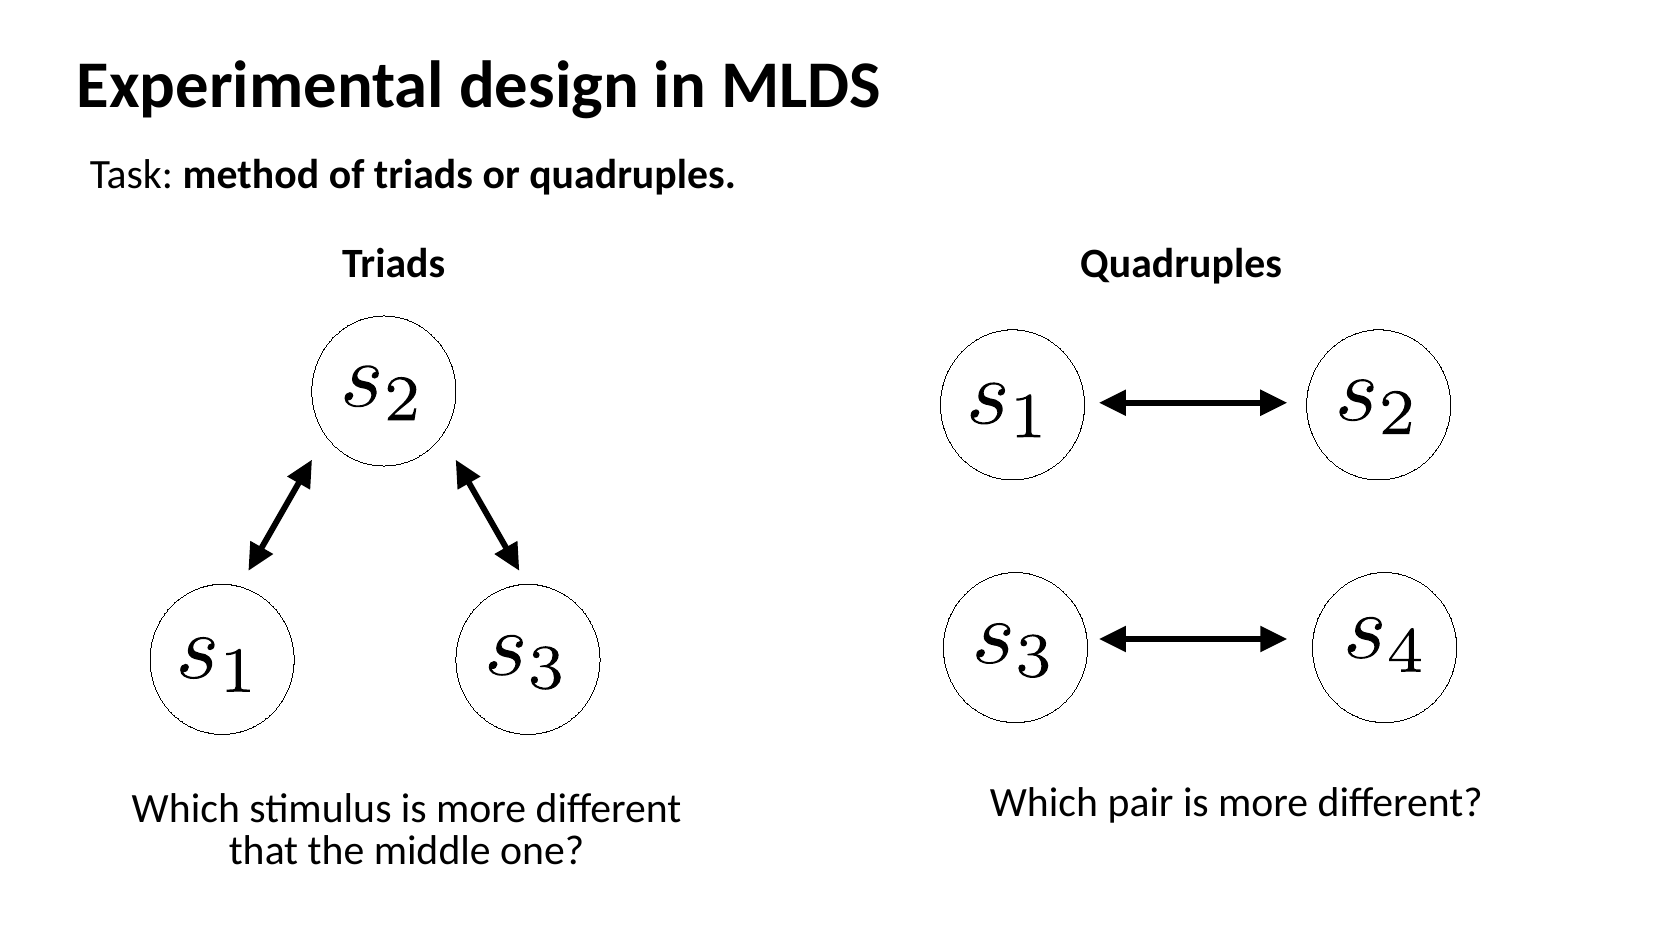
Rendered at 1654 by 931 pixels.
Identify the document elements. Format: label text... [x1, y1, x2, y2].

text_box Triads [225, 238, 563, 296]
text_box [976, 622, 1049, 678]
text_box Task: method of triads or quadruples. [75, 150, 1576, 291]
text_box [344, 365, 417, 421]
text_box Which stimulus is more different that the middle one? [106, 784, 707, 925]
text_box [1347, 616, 1421, 672]
text_box Quadruples [1012, 238, 1351, 296]
text_box Which pair is more different? [975, 778, 1501, 836]
text_box [970, 382, 1041, 438]
title Experimental design in MLDS [76, 13, 1565, 150]
text_box [180, 636, 250, 692]
text_box [1339, 379, 1412, 435]
text_box [488, 634, 561, 690]
